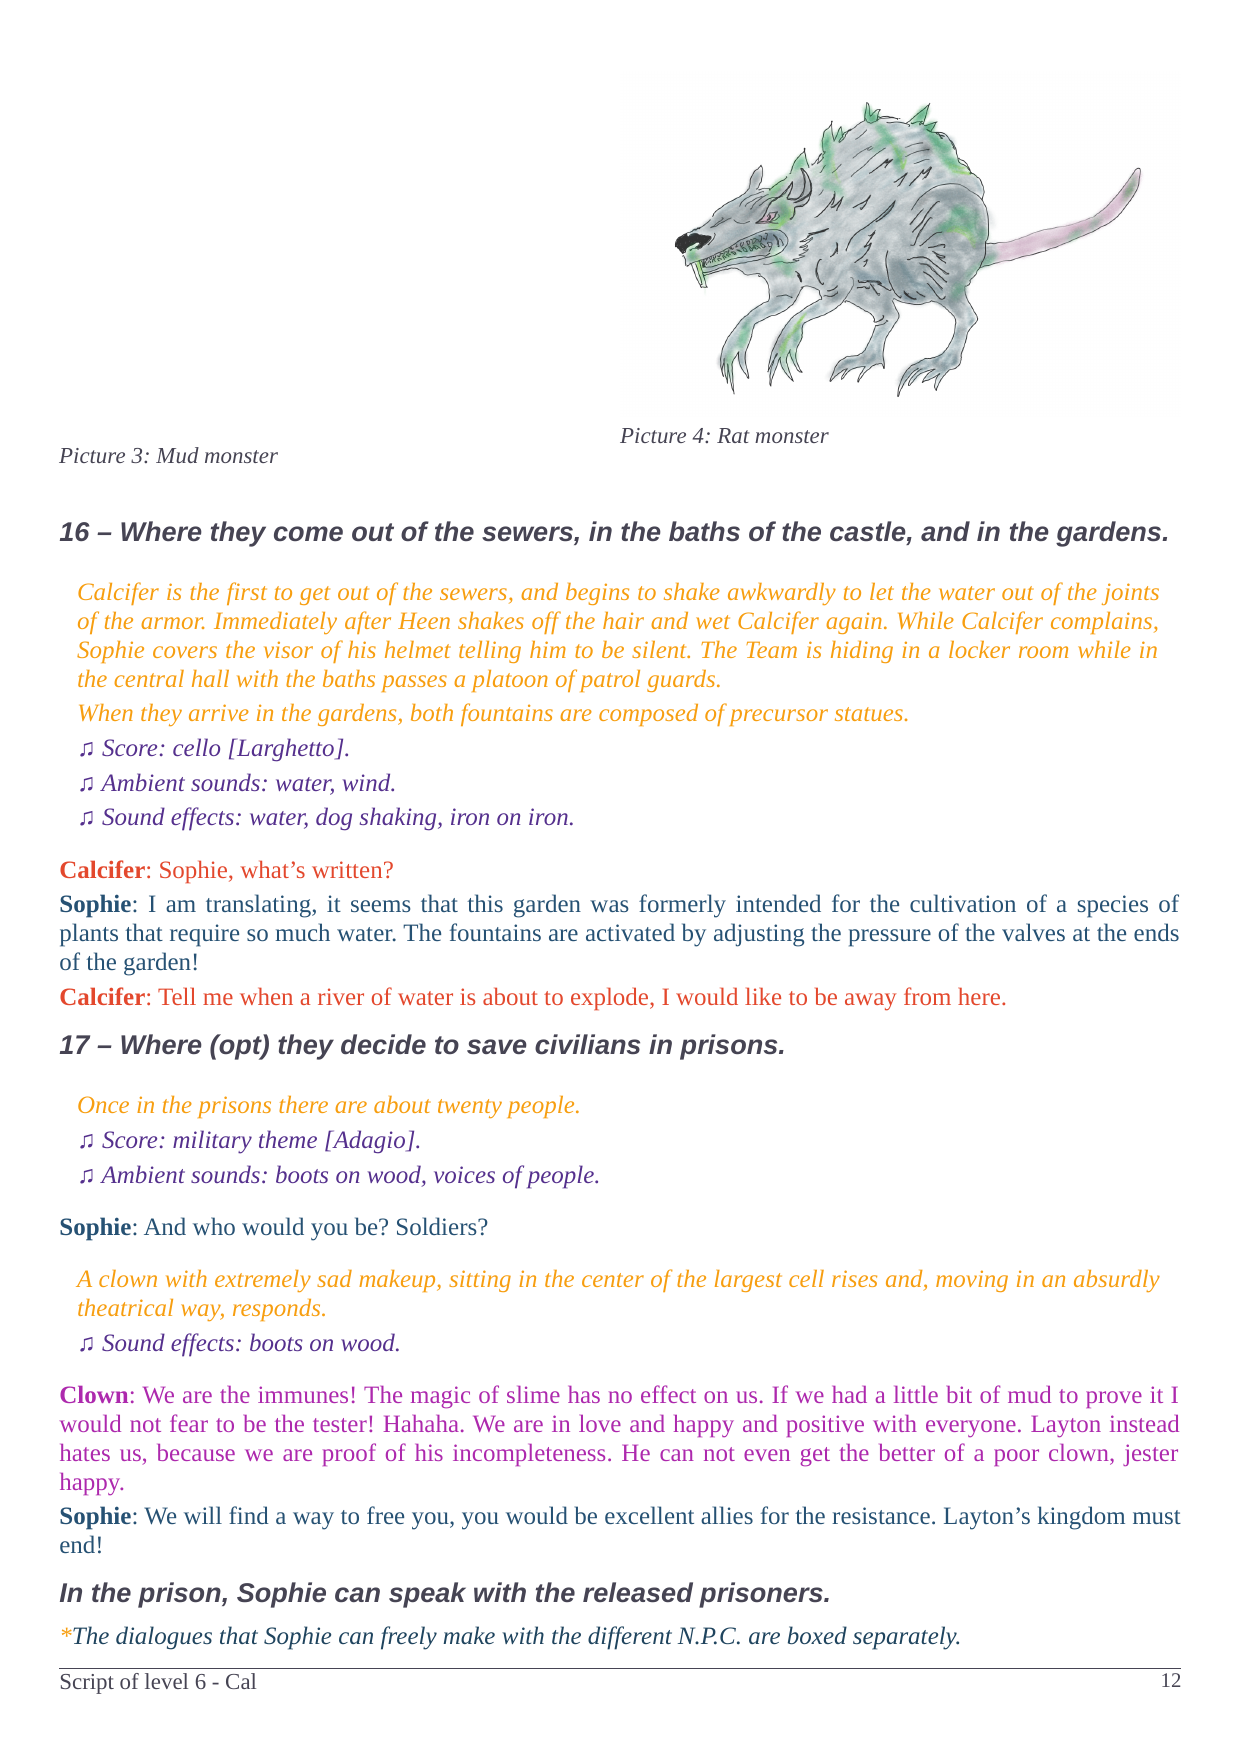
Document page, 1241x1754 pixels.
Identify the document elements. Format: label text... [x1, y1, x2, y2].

table_header [620, 417, 1182, 503]
text Clown: We are the immunes! The magic of slime has no effect on us. If we had a little bit of mud to prove it I would not fear to be the tester! Hahaha. We are in love and happy and positive with everyone. Layton instead hates us, because we are proof of his incompleteness. He can not even get the better of a poor clown, jester happy. [59, 1380, 1181, 1495]
text Calcifer is the first to get out of the sewers, and begins to shake awkwardly to let the water out of the joints of the armor. Immediately after Heen shakes off the hair and wet Calcifer again. While Calcifer complains, Sophie covers the visor of his helmet telling him to be silent. The Team is hiding in a locker room while in the central hall with the baths passes a platoon of patrol guards. [59, 560, 1181, 681]
subtitle In the prison, Sophie can speak with the released prisoners. [59, 1577, 1181, 1608]
text Sophie: I am translating, it seems that this garden was formerly intended for the cultivation of a species of plants that require so much water. The fountains are activated by adjusting the pressure of the valves at the ends of the garden! [59, 889, 1181, 976]
text Sophie: We will find a way to free you, you would be excellent allies for the resistance. Layton’s kingdom must end! [59, 1501, 1181, 1559]
text ♫ Ambient sounds: boots on wood, voices of people. [59, 1142, 1181, 1206]
text Sophie: And who would you be? Soldiers? [59, 1212, 1181, 1241]
text Calcifer: Tell me when a river of water is about to explode, I would like to be away from here. [59, 982, 1181, 1011]
text Calcifer: Sophie, what’s written? [59, 855, 1181, 884]
subtitle 17 – Where (opt) they decide to save civilians in prisons. [59, 1029, 1181, 1060]
text *The dialogues that Sophie can freely make with the different N.P.C. are boxed separately. [59, 1621, 1181, 1650]
text Once in the prisons there are about twenty people. [59, 1073, 1181, 1107]
text ♫ Ambient sounds: water, wind. [59, 750, 1181, 785]
subtitle 16 – Where they come out of the sewers, in the baths of the castle, and in the gardens. [59, 516, 1181, 547]
text ♫ Score: cello [Larghetto]. [59, 715, 1181, 750]
text A clown with extremely sad makeup, sitting in the center of the largest cell rises and, moving in an absurdly theatrical way, responds. [59, 1247, 1181, 1310]
picture [620, 71, 1182, 417]
text ♫ Score: military theme [Adagio]. [59, 1107, 1181, 1142]
table_header [64, 449, 70, 456]
table_header [59, 59, 620, 503]
text When they arrive in the gardens, both fountains are composed of precursor statues. [59, 681, 1181, 715]
table_header [625, 429, 631, 436]
table_header [620, 59, 1182, 71]
text ♫ Sound effects: boots on wood. [59, 1310, 1181, 1374]
text ♫ Sound effects: water, dog shaking, iron on iron. [59, 785, 1181, 849]
